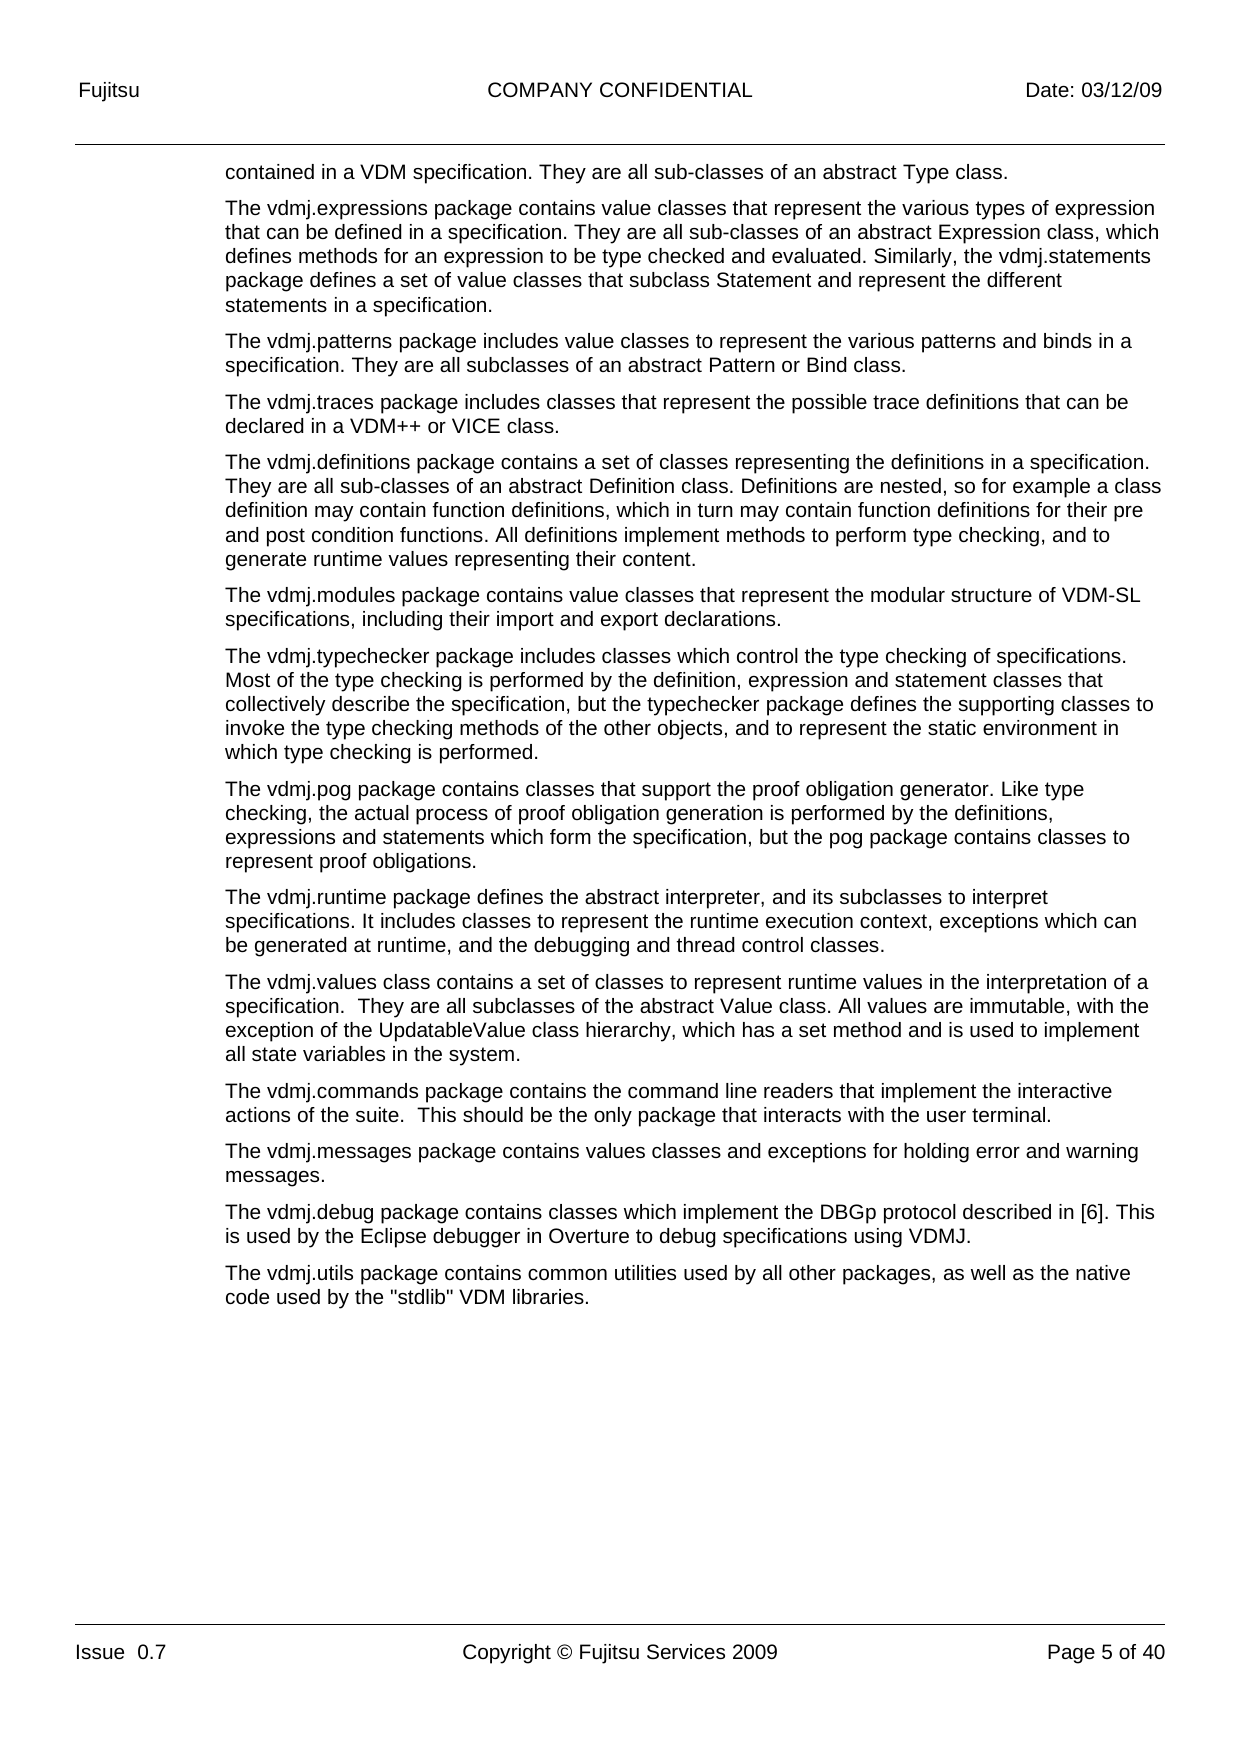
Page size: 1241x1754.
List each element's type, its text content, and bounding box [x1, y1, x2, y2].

text The vdmj.pog package contains classes that support the proof obligation generator. Like type checking, the actual process of proof obligation generation is performed by the definitions, expressions and statements which form the specification, but the pog package contains classes to represent proof obligations. [225, 777, 1165, 873]
text The vdmj.values class contains a set of classes to represent runtime values in the interpretation of a specification. They are all subclasses of the abstract Value class. All values are immutable, with the exception of the UpdatableValue class hierarchy, which has a set method and is used to implement all state variables in the system. [225, 970, 1165, 1066]
text The vdmj.modules package contains value classes that represent the modular structure of VDM-SL specifications, including their import and export declarations. [225, 583, 1165, 631]
text The vdmj.typechecker package includes classes which control the type checking of specifications. Most of the type checking is performed by the definition, expression and statement classes that collectively describe the specification, but the typechecker package defines the supporting classes to invoke the type checking methods of the other objects, and to represent the static environment in which type checking is performed. [225, 644, 1165, 764]
text The vdmj.traces package includes classes that represent the possible trace definitions that can be declared in a VDM++ or VICE class. [225, 390, 1165, 438]
text The vdmj.expressions package contains value classes that represent the various types of expression that can be defined in a specification. They are all sub-classes of an abstract Expression class, which defines methods for an expression to be type checked and evaluated. Similarly, the vdmj.statements package defines a set of value classes that subclass Statement and represent the different statements in a specification. [225, 196, 1165, 317]
text contained in a VDM specification. They are all sub-classes of an abstract Type class. [225, 160, 1165, 184]
text The vdmj.debug package contains classes which implement the DBGp protocol described in [6]. This is used by the Eclipse debugger in Overture to debug specifications using VDMJ. [225, 1200, 1165, 1248]
text The vdmj.definitions package contains a set of classes representing the definitions in a specification. They are all sub-classes of an abstract Definition class. Definitions are nested, so for example a class definition may contain function definitions, which in turn may contain function definitions for their pre and post condition functions. All definitions implement methods to perform type checking, and to generate runtime values representing their content. [225, 450, 1165, 571]
text The vdmj.utils package contains common utilities used by all other packages, as well as the native code used by the "stdlib" VDM libraries. [225, 1261, 1165, 1309]
text The vdmj.runtime package defines the abstract interpreter, and its subclasses to interpret specifications. It includes classes to represent the runtime execution context, exceptions which can be generated at runtime, and the debugging and thread control classes. [225, 885, 1165, 957]
text The vdmj.commands package contains the command line readers that implement the interactive actions of the suite. This should be the only package that interacts with the user terminal. [225, 1079, 1165, 1127]
text The vdmj.patterns package includes value classes to represent the various patterns and binds in a specification. They are all subclasses of an abstract Pattern or Bind class. [225, 329, 1165, 377]
text The vdmj.messages package contains values classes and exceptions for holding error and warning messages. [225, 1139, 1165, 1187]
